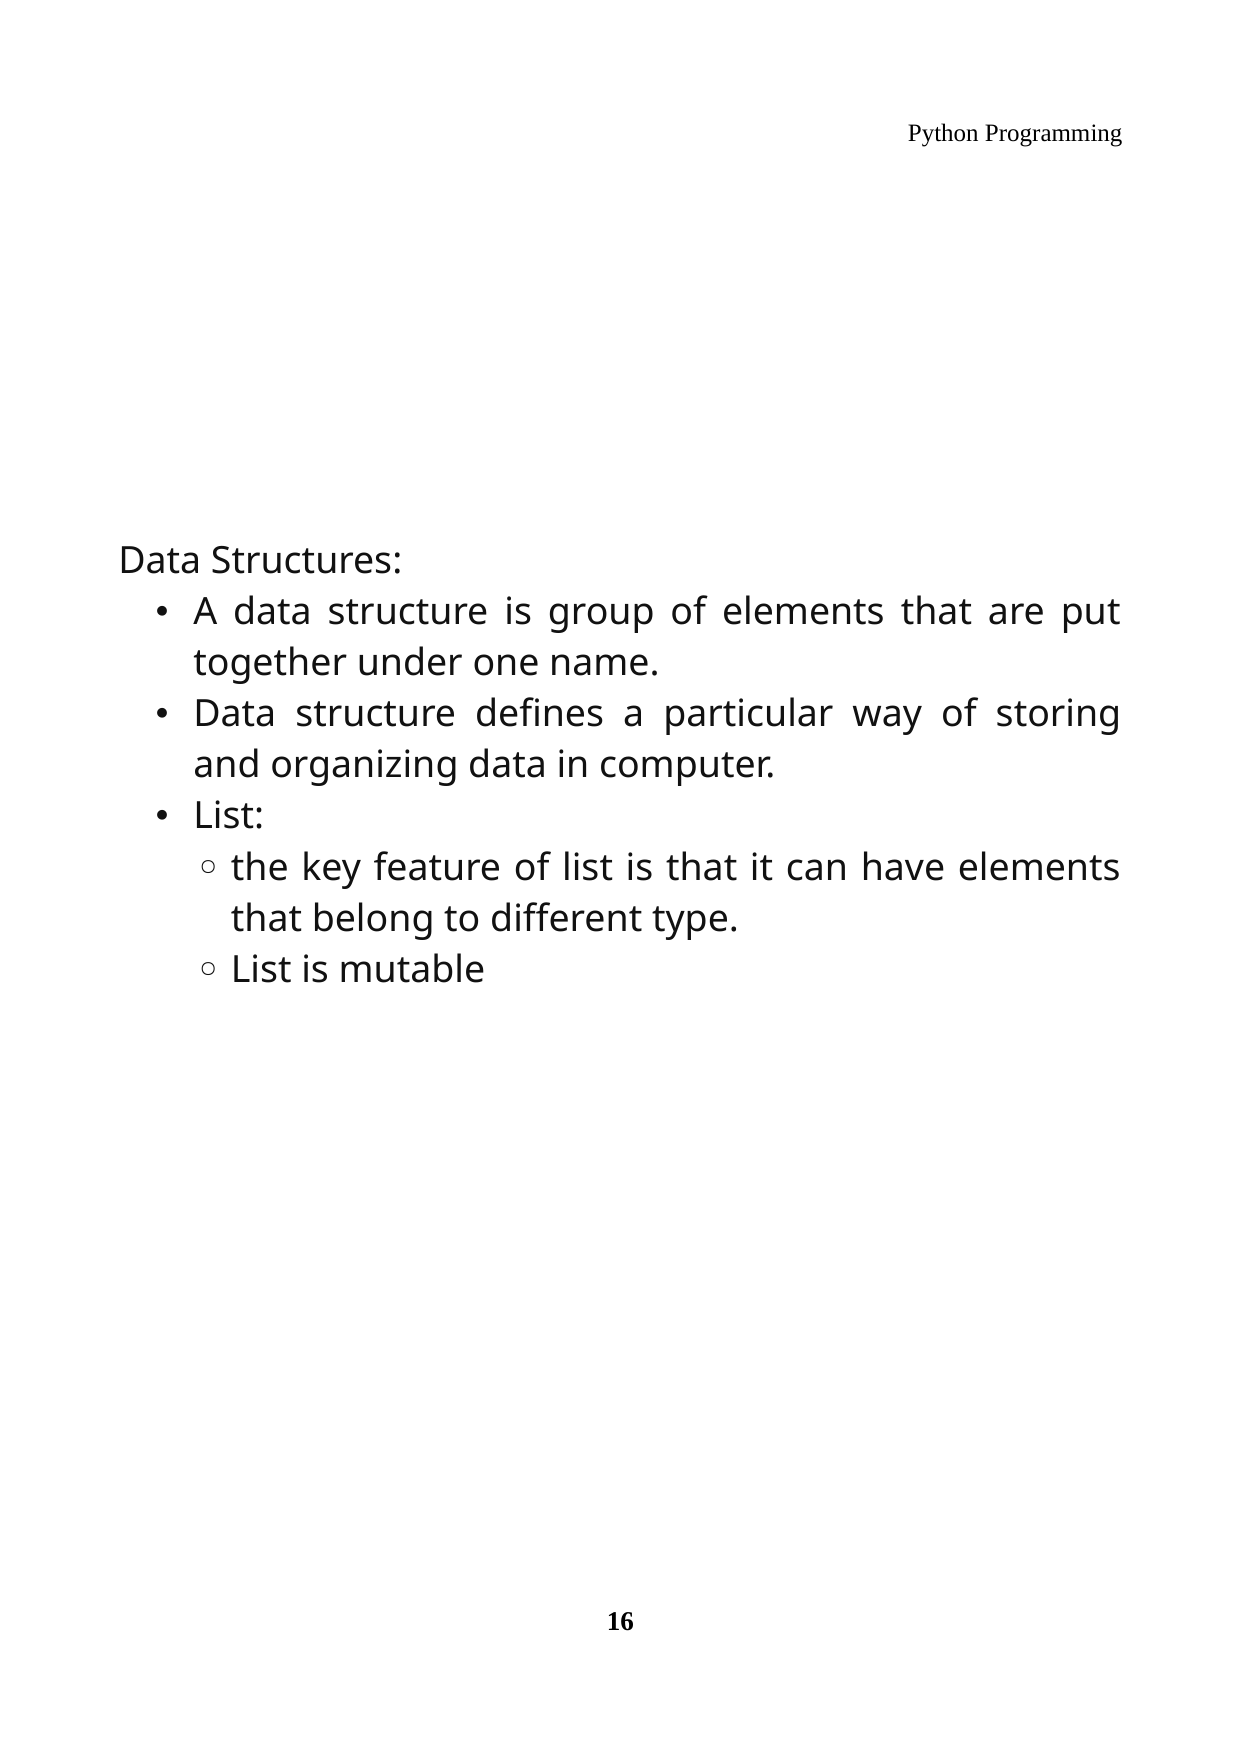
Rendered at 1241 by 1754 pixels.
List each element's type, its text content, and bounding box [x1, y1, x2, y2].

list List is mutable [193, 942, 1122, 993]
list the key feature of list is that it can have elements that belong to different type. [193, 840, 1122, 942]
list A data structure is group of elements that are put together under one name. [156, 585, 1122, 687]
text Data Structures: [118, 534, 1122, 585]
list Data structure defines a particular way of storing and organizing data in computer. [156, 687, 1122, 789]
list List: [156, 789, 1122, 840]
